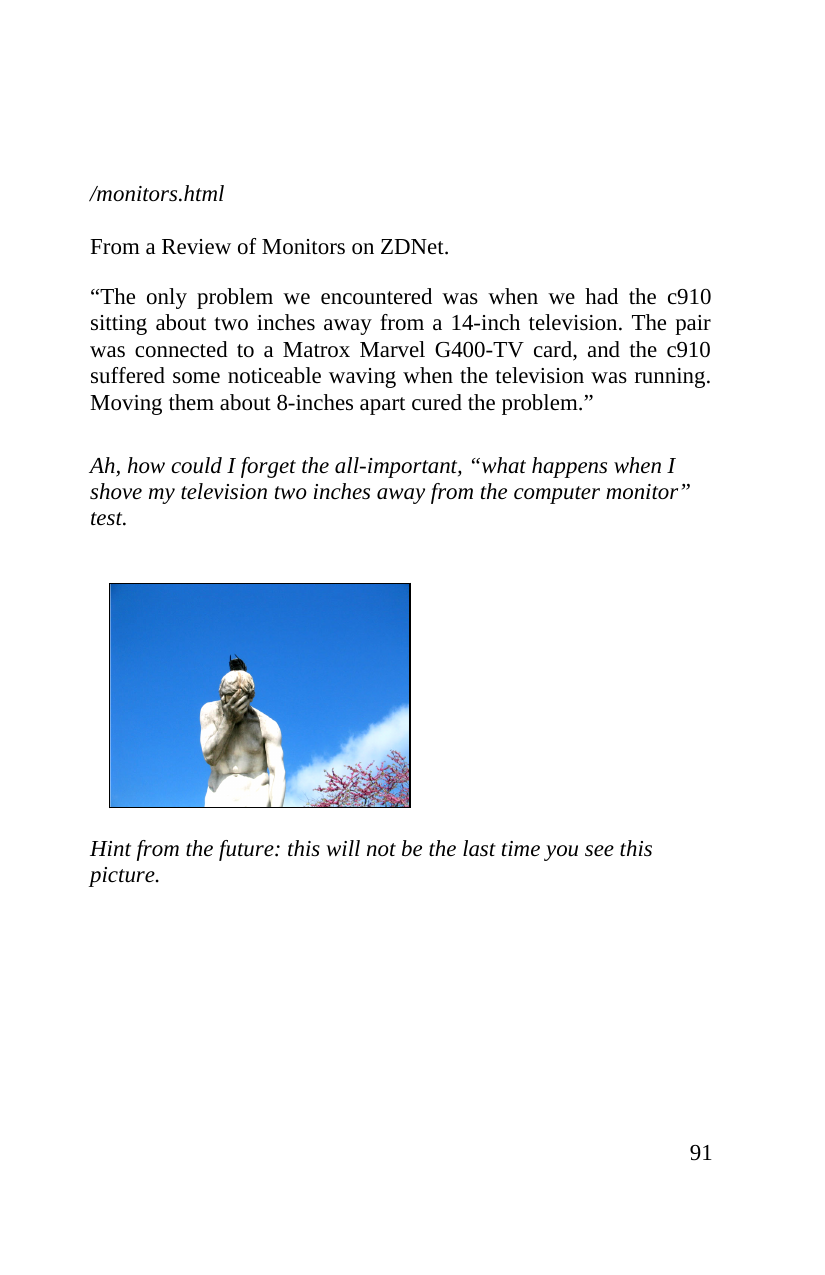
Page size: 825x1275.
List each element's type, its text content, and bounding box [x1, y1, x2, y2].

text /monitors.html [90, 180, 712, 206]
text Ah, how could I forget the all-important, “what happens when I shove my television two inches away from the computer monitor” test. [90, 452, 712, 531]
text “The only problem we encountered was when we had the c910 sitting about two inches away from a 14-inch television. The pair was connected to a Matrox Marvel G400-TV card, and the c910 suffered some noticeable waving when the television was running. Moving them about 8-inches apart cured the problem.” [90, 283, 712, 415]
text Hint from the future: this will not be the last time you see this picture. [90, 835, 712, 888]
text From a Review of Monitors on ZDNet. [90, 233, 712, 259]
